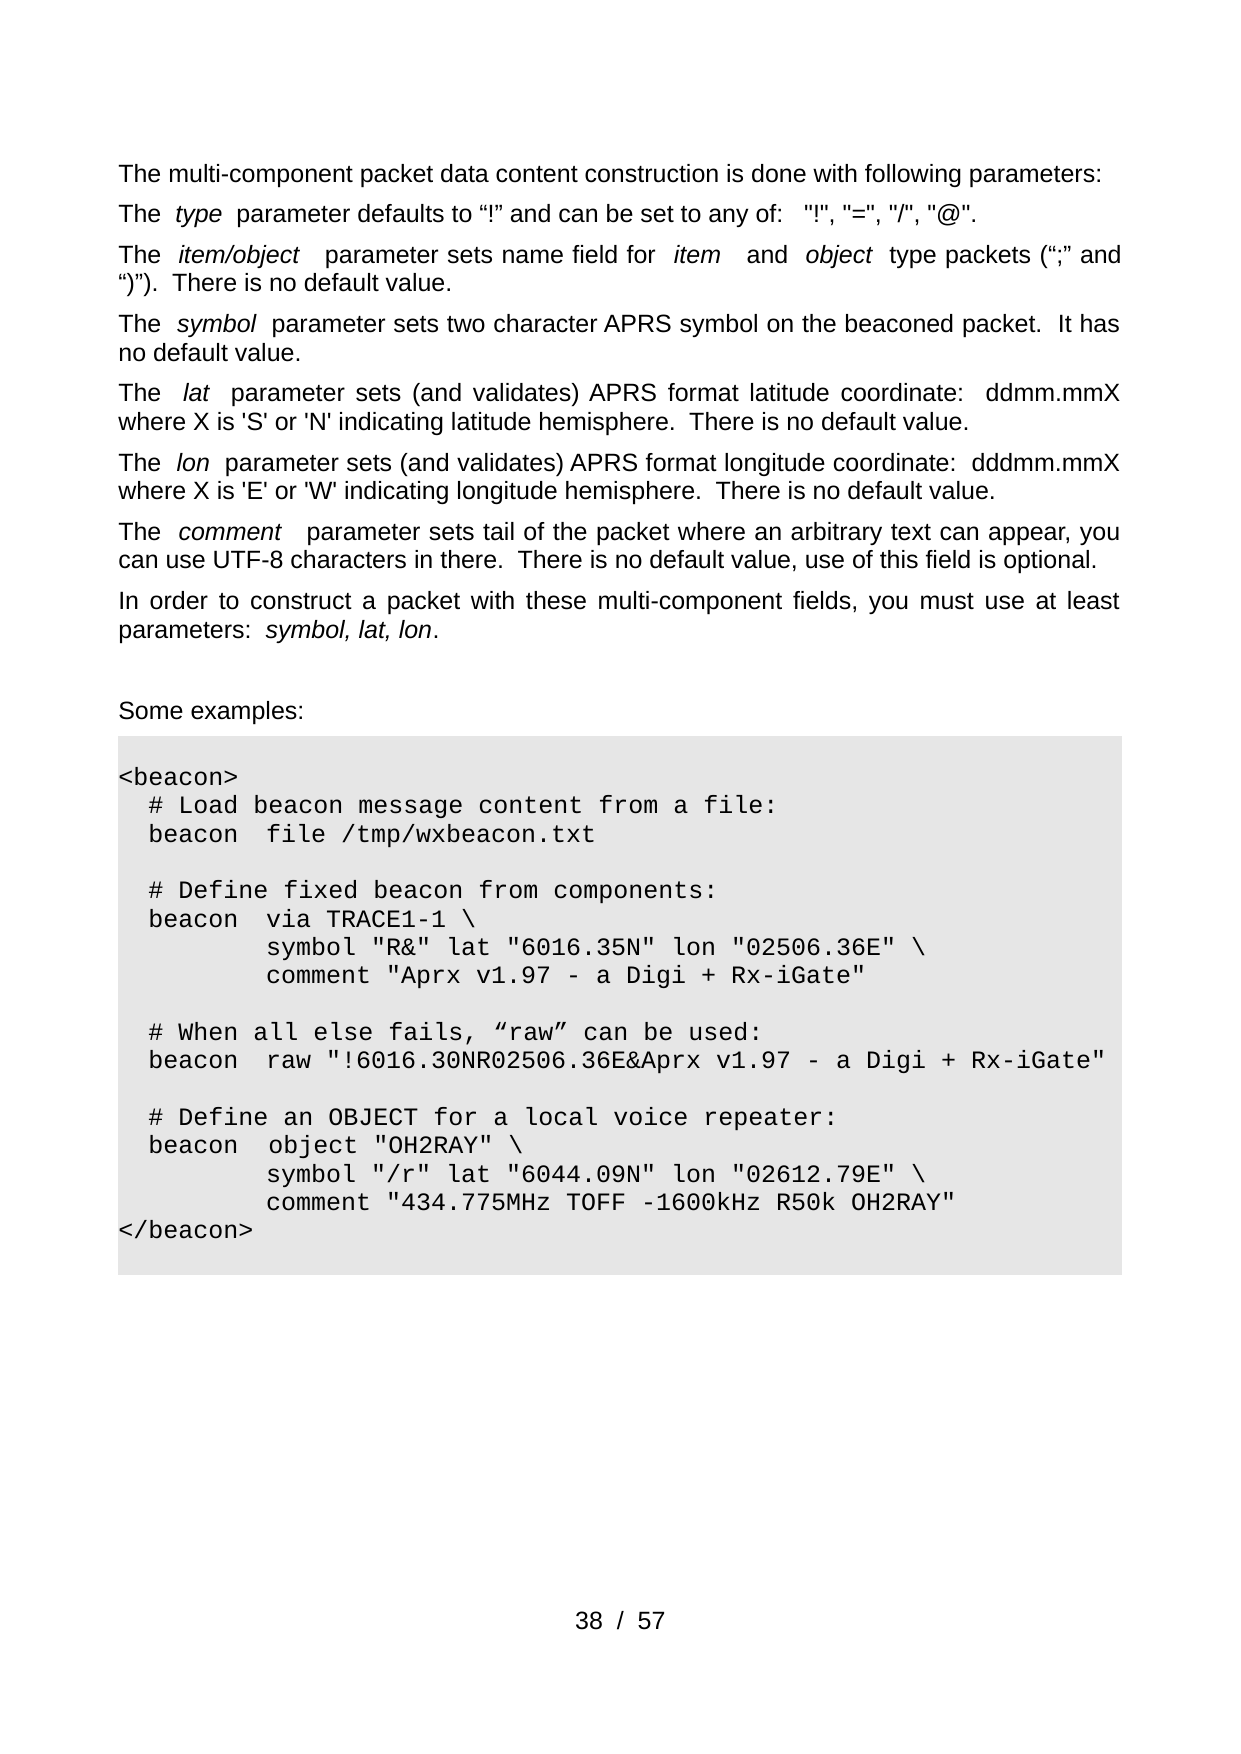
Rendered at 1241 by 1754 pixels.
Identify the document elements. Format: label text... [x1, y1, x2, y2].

text beacon object "OH2RAY" \ [118, 1133, 1122, 1161]
text comment "Aprx v1.97 - a Digi + Rx-iGate" [118, 963, 1122, 991]
text comment "434.775MHz TOFF -1600kHz R50k OH2RAY" [118, 1190, 1122, 1218]
text symbol "R&" lat "6016.35N" lon "02506.36E" \ [118, 935, 1122, 963]
text The multi-component packet data content construction is done with following parameters: [118, 159, 1122, 187]
text # Load beacon message content from a file: [118, 793, 1122, 821]
text </beacon> [118, 1218, 1122, 1246]
text beacon raw "!6016.30NR02506.36E&Aprx v1.97 - a Digi + Rx-iGate" [118, 1048, 1122, 1076]
text The type parameter defaults to “!” and can be set to any of: "!", "=", "/", "@". [118, 199, 1122, 228]
text beacon via TRACE1-1 \ [118, 906, 1122, 935]
text # Define an OBJECT for a local voice repeater: [118, 1105, 1122, 1133]
text Some examples: [118, 696, 1122, 724]
text beacon file /tmp/wxbeacon.txt [118, 821, 1122, 850]
text <beacon> [118, 765, 1122, 793]
text symbol "/r" lat "6044.09N" lon "02612.79E" \ [118, 1161, 1122, 1190]
text # When all else fails, “raw” can be used: [118, 1020, 1122, 1048]
text The symbol parameter sets two character APRS symbol on the beaconed packet. It has no default value. [118, 309, 1122, 366]
text In order to construct a packet with these multi-component fields, you must use at least parameters: symbol, lat, lon. [118, 586, 1122, 643]
text The lat parameter sets (and validates) APRS format latitude coordinate: ddmm.mmX where X is 'S' or 'N' indicating latitude hemisphere. There is no default value. [118, 378, 1122, 436]
text The comment parameter sets tail of the packet where an arbitrary text can appear, you can use UTF-8 characters in there. There is no default value, use of this field is optional. [118, 517, 1122, 574]
text # Define fixed beacon from components: [118, 878, 1122, 906]
text The item/object parameter sets name field for item and object type packets (“;” and “)”). There is no default value. [118, 240, 1122, 297]
text The lon parameter sets (and validates) APRS format longitude coordinate: dddmm.mmX where X is 'E' or 'W' indicating longitude hemisphere. There is no default value. [118, 447, 1122, 505]
